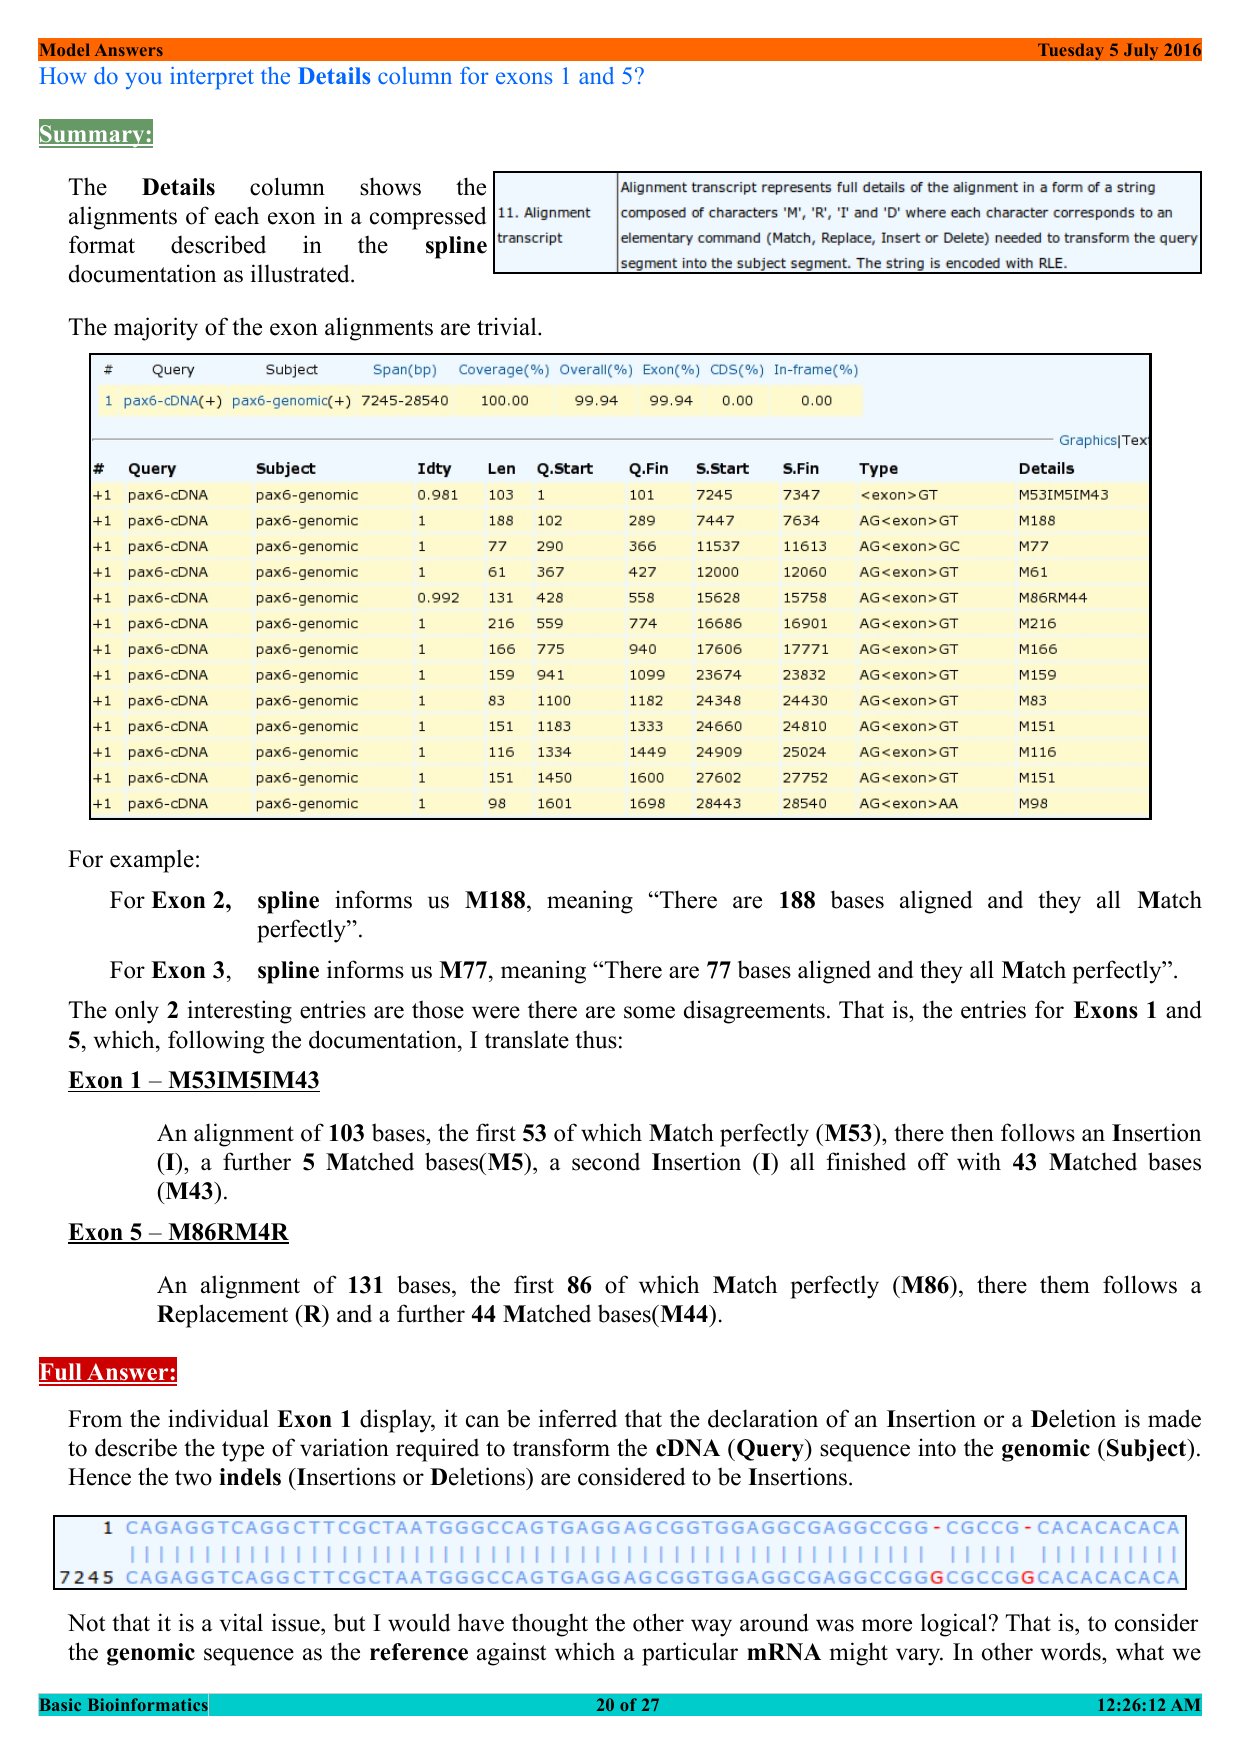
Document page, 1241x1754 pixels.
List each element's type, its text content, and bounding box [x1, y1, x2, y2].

text From the individual Exon 1 display, it can be inferred that the declaration of an Insertion or a Deletion is made to describe the type of variation required to transform the cDNA (Query) sequence into the genomic (Subject). Hence the two indels (Insertions or Deletions) are considered to be Insertions. [68, 1404, 1202, 1491]
text Full Answer: [38, 1357, 1202, 1386]
text Exon 5 – M86RM4R [68, 1217, 1202, 1246]
text An alignment of 103 bases, the first 53 of which Match perfectly (M53), there then follows an Insertion (I), a further 5 Matched bases(M5), a second Insertion (I) all finished off with 43 Matched bases (M43). [157, 1118, 1202, 1205]
text For Exon 2, spline informs us M188, meaning “There are 188 bases aligned and they all Match perfectly”. [109, 885, 1202, 943]
text An alignment of 131 bases, the first 86 of which Match perfectly (M86), there them follows a Replacement (R) and a further 44 Matched bases(M44). [157, 1270, 1202, 1328]
text Exon 1 – M53IM5IM43 [68, 1065, 1202, 1094]
text How do you interpret the Details column for exons 1 and 5? [38, 61, 1202, 89]
text The Details column shows the alignments of each exon in a compressed format described in the spline documentation as illustrated. [68, 172, 1202, 288]
text For example: [68, 818, 1202, 873]
picture [91, 355, 1149, 818]
text For Exon 3, spline informs us M77, meaning “There are 77 bases aligned and they all Match perfectly”. [109, 954, 1202, 984]
text Summary: [38, 119, 1202, 148]
text The majority of the exon alignments are trivial. [68, 312, 1202, 341]
text Not that it is a vital issue, but I would have thought the other way around was more logical? That is, to consider the genomic sequence as the reference against which a particular mRNA might vary. In other words, what we [68, 1503, 1202, 1666]
picture [495, 173, 1200, 272]
text The only 2 interesting entries are those were there are some disagreements. That is, the entries for Exons 1 and 5, which, following the documentation, I translate thus: [68, 995, 1202, 1053]
picture [55, 1517, 1185, 1588]
